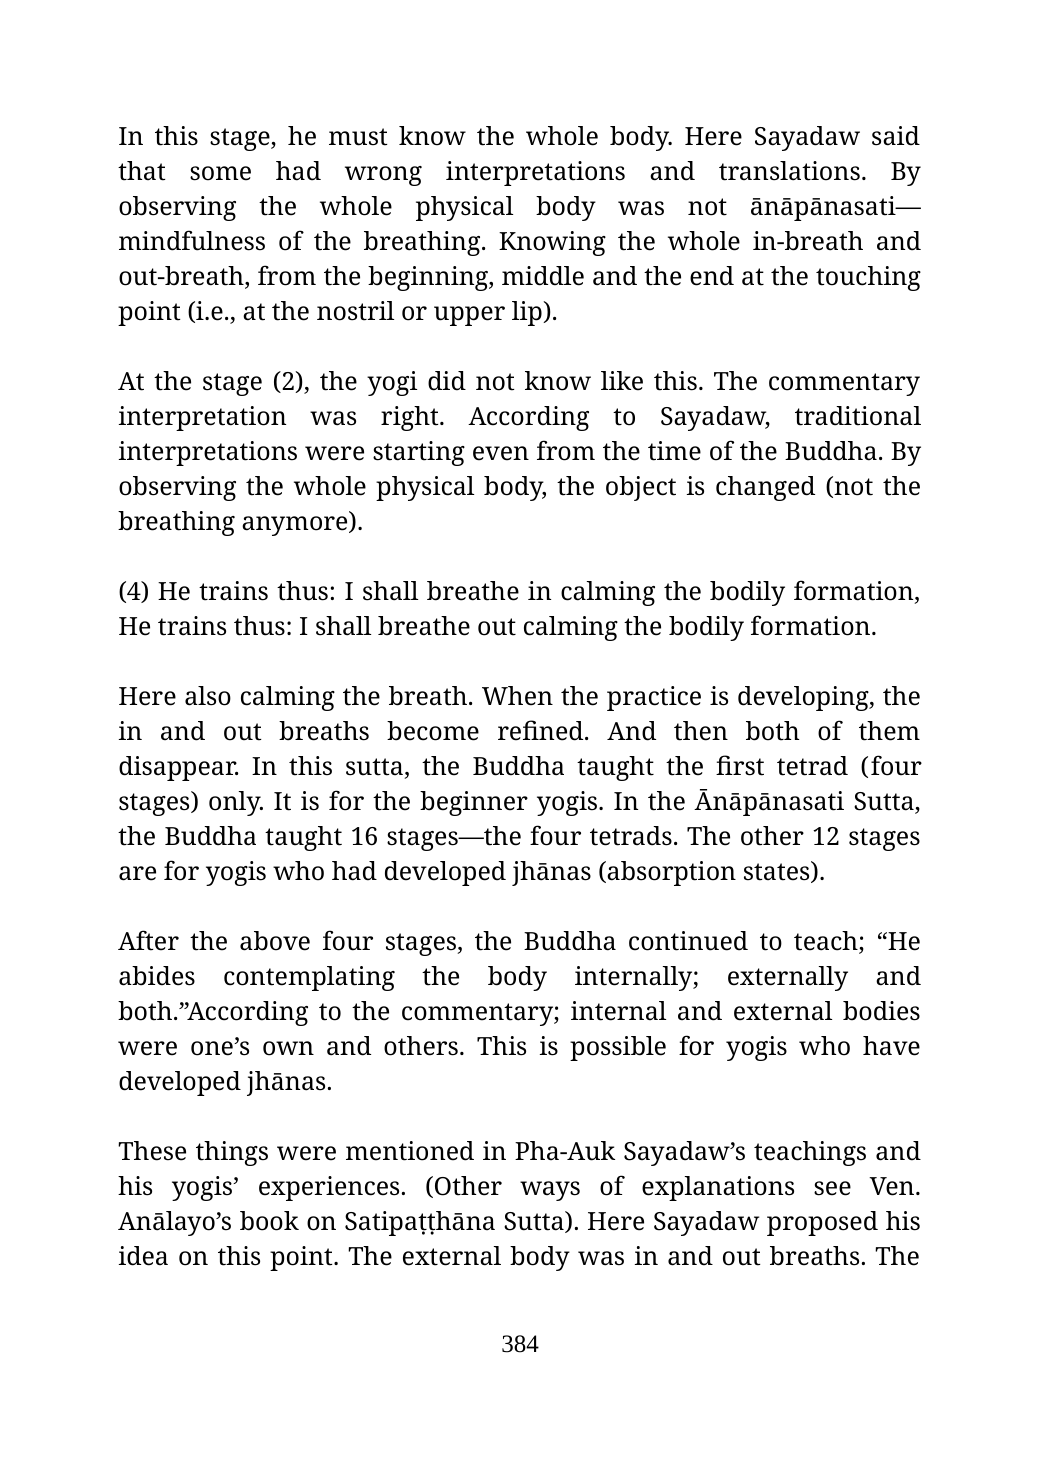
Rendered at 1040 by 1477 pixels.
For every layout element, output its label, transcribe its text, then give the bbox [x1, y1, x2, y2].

text In this stage, he must know the whole body. Here Sayadaw said that some had wrong interpretations and translations. By observing the whole physical body was not ānāpānasati—mindfulness of the breathing. Knowing the whole in-breath and out-breath, from the beginning, middle and the end at the touching point (i.e., at the nostril or upper lip). At the stage (2), the yogi did not know like this. The commentary interpretation was right. According to Sayadaw, traditional interpretations were starting even from the time of the Buddha. By observing the whole physical body, the object is changed (not the breathing anymore). (4) He trains thus: I shall breathe in calming the bodily formation, He trains thus: I shall breathe out calming the bodily formation. Here also calming the breath. When the practice is developing, the in and out breaths become refined. And then both of them disappear. In this sutta, the Buddha taught the first tetrad (four stages) only. It is for the beginner yogis. In the Ānāpānasati Sutta, the Buddha taught 16 stages—the four tetrads. The other 12 stages are for yogis who had developed jhānas (absorption states). After the above four stages, the Buddha continued to teach; “He abides contemplating the body internally; externally and both.”According to the commentary; internal and external bodies were one’s own and others. This is possible for yogis who have developed jhānas. These things were mentioned in Pha-Auk Sayadaw’s teachings and his yogis’ experiences. (Other ways of explanations see Ven. Anālayo’s book on Satipaṭṭhāna Sutta). Here Sayadaw proposed his idea on this point. The external body was in and out breaths. The [118, 118, 922, 1273]
